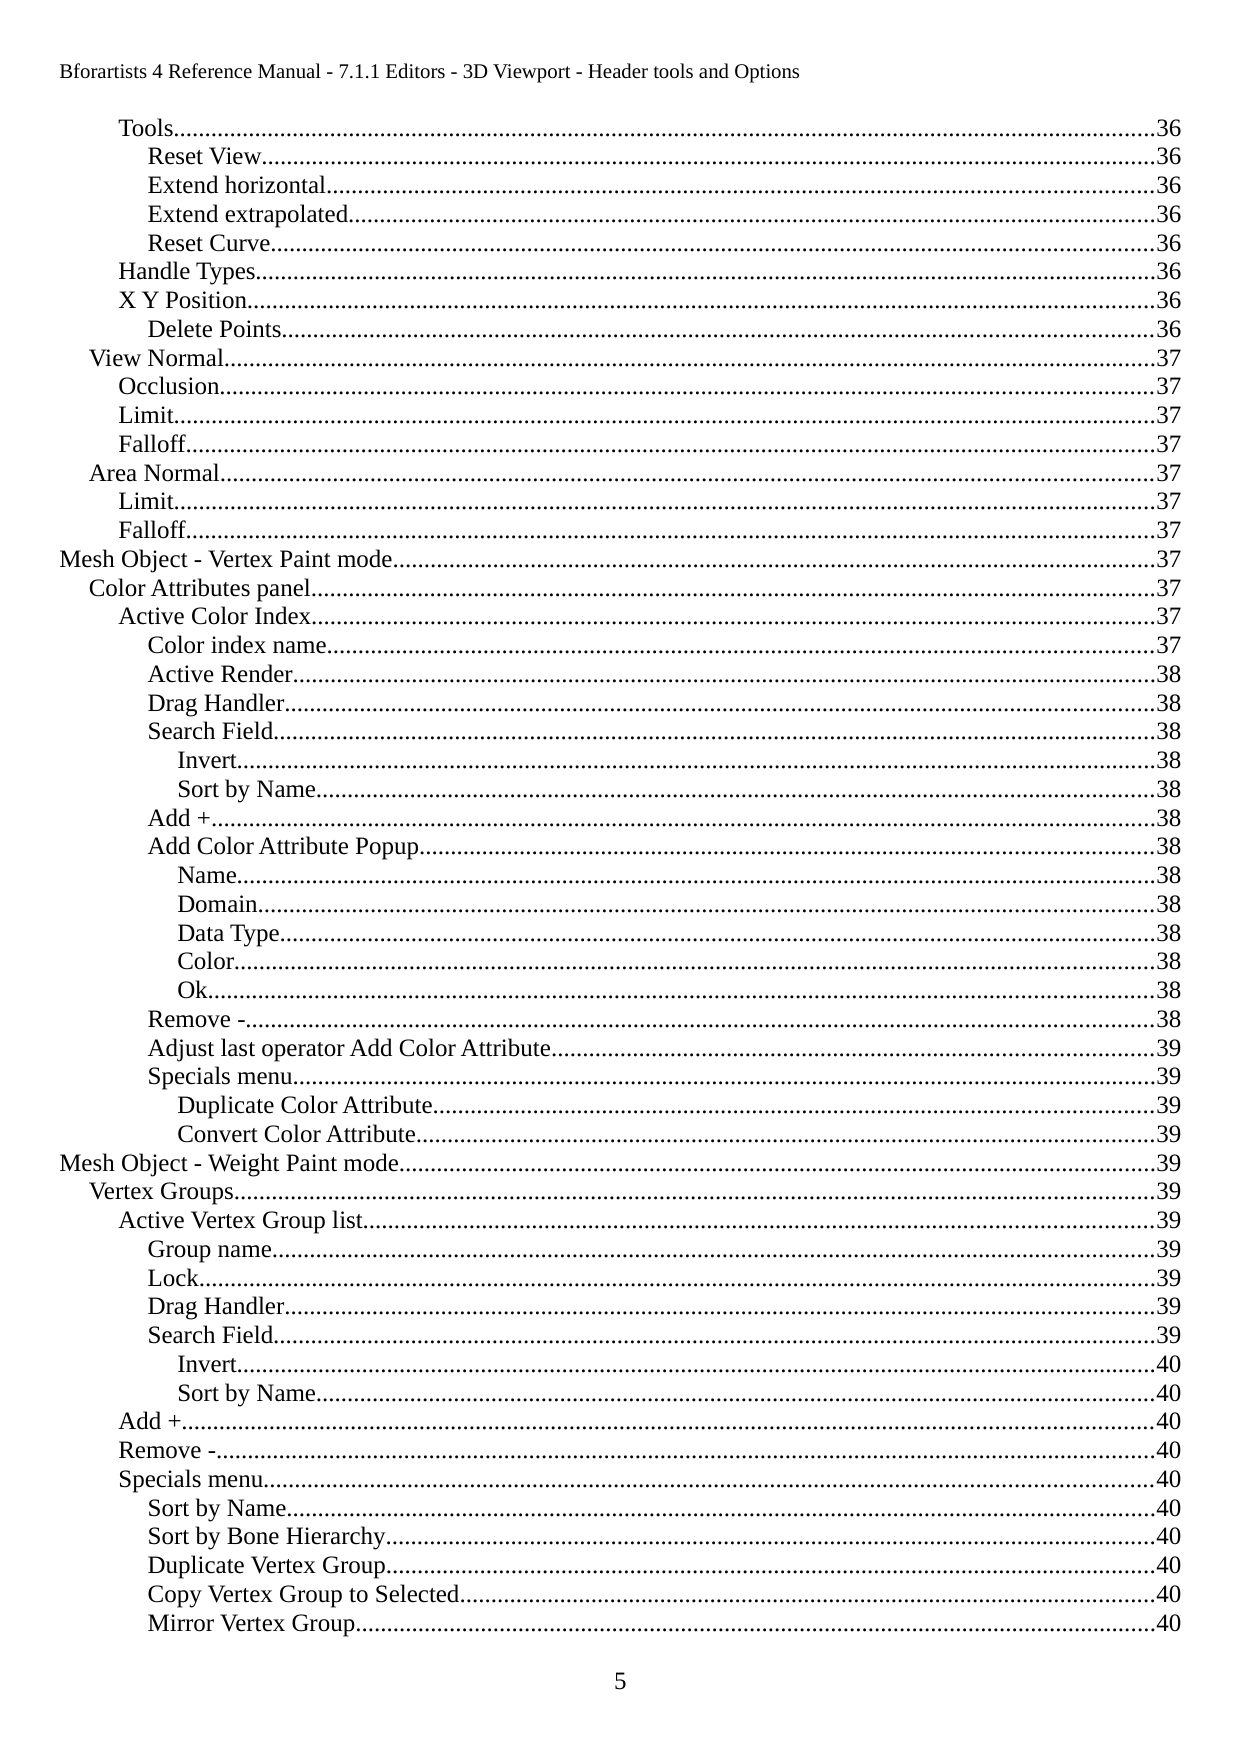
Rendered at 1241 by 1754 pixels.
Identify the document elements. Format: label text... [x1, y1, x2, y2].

text Falloff 37 [118, 515, 1181, 544]
text Remove - 40 [118, 1435, 1181, 1464]
text Ok 38 [177, 975, 1181, 1004]
text Drag Handler 38 [147, 688, 1181, 716]
text View Normal 37 [88, 343, 1181, 371]
text Name 38 [177, 860, 1181, 889]
text Copy Vertex Group to Selected 40 [147, 1579, 1181, 1608]
text Extend extrapolated 36 [147, 199, 1181, 228]
text Specials menu 40 [118, 1464, 1181, 1493]
text Domain 38 [177, 889, 1181, 918]
text Active Vertex Group list 39 [118, 1205, 1181, 1234]
text Duplicate Color Attribute 39 [177, 1090, 1181, 1119]
text Drag Handler 39 [147, 1291, 1181, 1320]
text Lock 39 [147, 1263, 1181, 1291]
text Duplicate Vertex Group 40 [147, 1550, 1181, 1579]
text Reset View 36 [147, 141, 1181, 170]
text Mesh Object - Vertex Paint mode 37 [59, 544, 1181, 573]
text Add + 38 [147, 803, 1181, 831]
text Add Color Attribute Popup 38 [147, 831, 1181, 860]
text Occlusion 37 [118, 371, 1181, 400]
text Color 38 [177, 946, 1181, 975]
text Sort by Name 38 [177, 774, 1181, 803]
text Mirror Vertex Group 40 [147, 1608, 1181, 1636]
text Mesh Object - Weight Paint mode 39 [59, 1148, 1181, 1176]
text Vertex Groups 39 [88, 1176, 1181, 1205]
text Add + 40 [118, 1406, 1181, 1435]
text Search Field 39 [147, 1320, 1181, 1349]
text Limit 37 [118, 400, 1181, 429]
text Delete Points 36 [147, 314, 1181, 343]
text Search Field 38 [147, 716, 1181, 745]
text Data Type 38 [177, 918, 1181, 946]
text Tools 36 [118, 113, 1181, 141]
text Adjust last operator Add Color Attribute 39 [147, 1033, 1181, 1061]
text Sort by Name 40 [147, 1493, 1181, 1521]
text Color index name 37 [147, 630, 1181, 659]
text Sort by Name 40 [177, 1378, 1181, 1406]
text Limit 37 [118, 486, 1181, 515]
text Reset Curve 36 [147, 228, 1181, 256]
text Specials menu 39 [147, 1061, 1181, 1090]
text Active Render 38 [147, 659, 1181, 688]
text Color Attributes panel 37 [88, 573, 1181, 601]
text Extend horizontal 36 [147, 170, 1181, 199]
text Group name 39 [147, 1234, 1181, 1263]
text Falloff 37 [118, 429, 1181, 458]
text Remove - 38 [147, 1004, 1181, 1033]
text Invert 40 [177, 1349, 1181, 1378]
text Invert 38 [177, 745, 1181, 774]
text Convert Color Attribute 39 [177, 1119, 1181, 1148]
text X Y Position 36 [118, 285, 1181, 314]
text Area Normal 37 [88, 458, 1181, 486]
text Handle Types 36 [118, 256, 1181, 285]
text Active Color Index 37 [118, 601, 1181, 630]
text Sort by Bone Hierarchy 40 [147, 1521, 1181, 1550]
